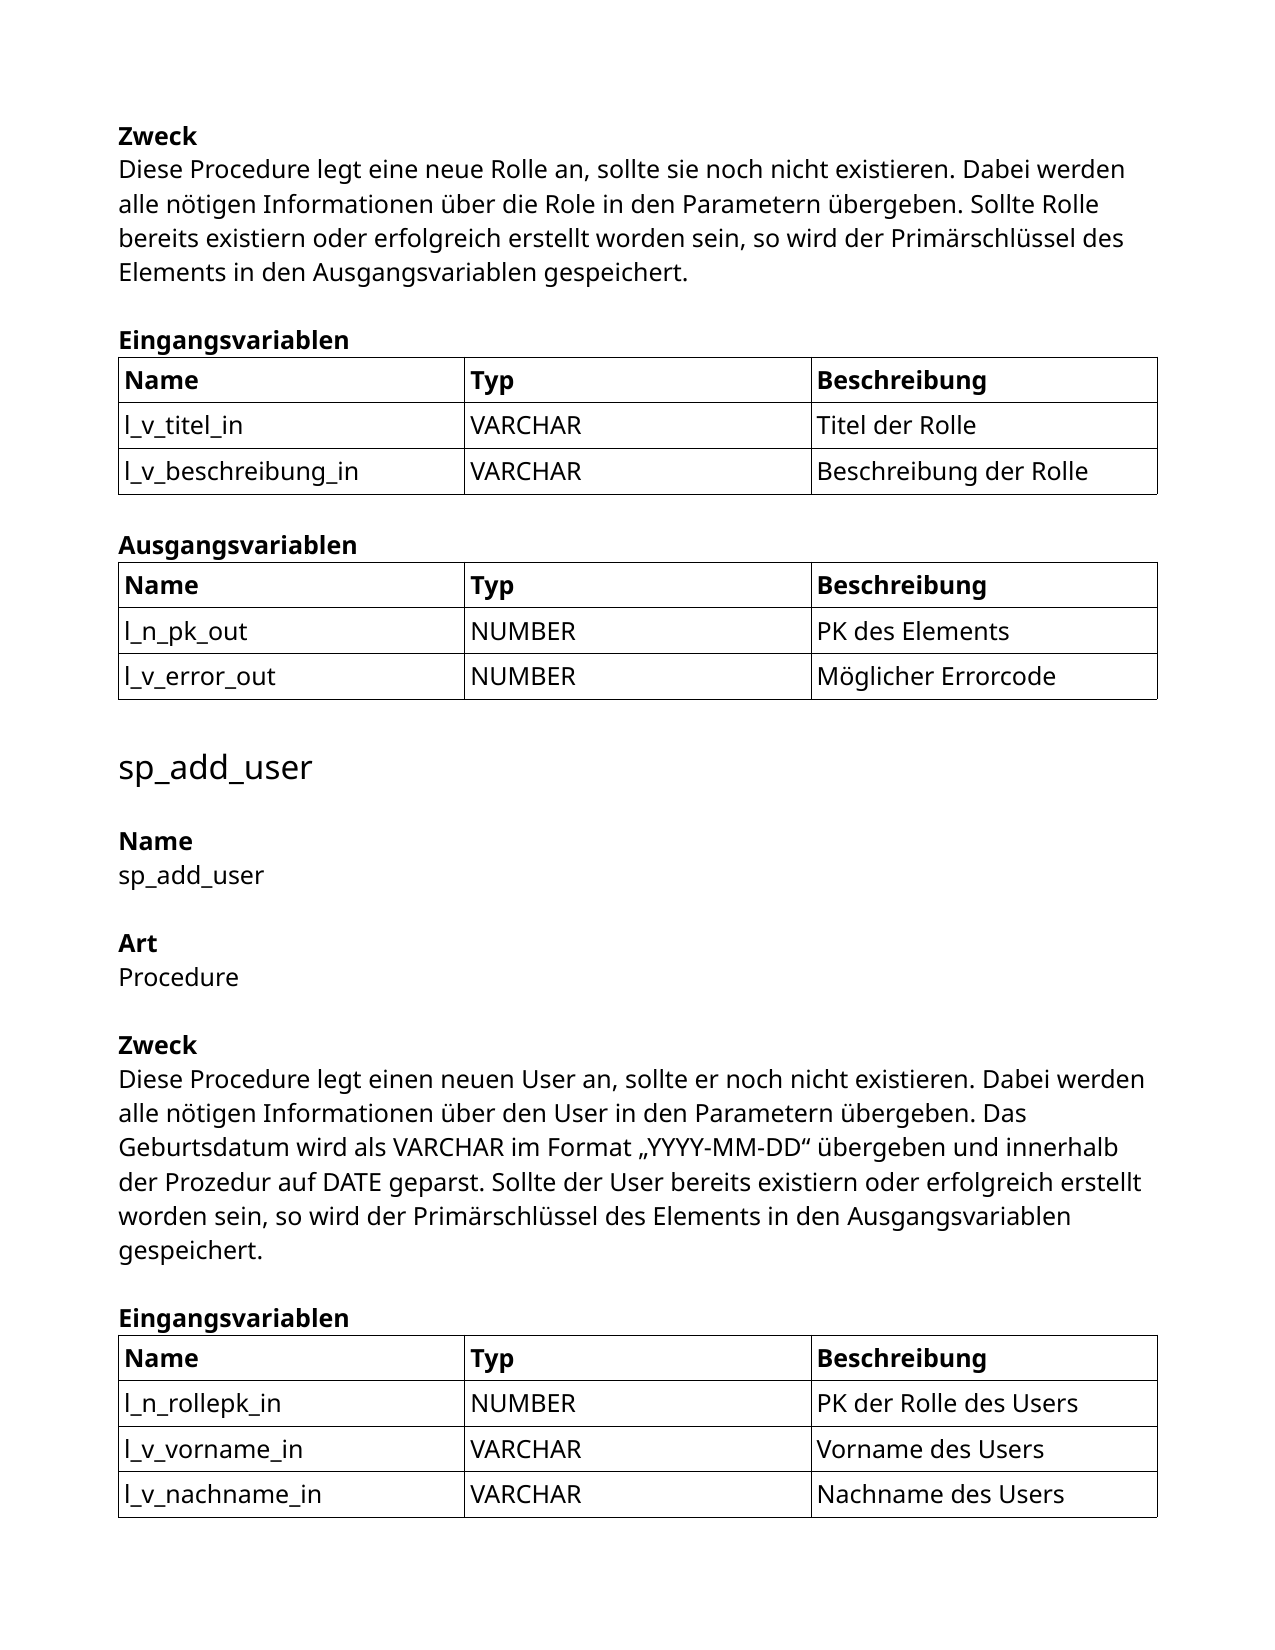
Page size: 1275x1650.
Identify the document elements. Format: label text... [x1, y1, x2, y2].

table_cell l_v_titel_in [119, 403, 464, 448]
table_cell NUMBER [465, 1381, 811, 1426]
table_cell Nachname des Users [812, 1472, 1157, 1517]
text Eingangsvariablen [118, 1300, 1157, 1334]
table_header Typ [465, 358, 811, 402]
table_cell VARCHAR [465, 1427, 811, 1471]
table_header Name [119, 1336, 464, 1380]
table_header Beschreibung [812, 563, 1157, 607]
table_cell l_n_rollepk_in [119, 1381, 464, 1426]
table_header Typ [465, 1336, 811, 1380]
table_cell PK der Rolle des Users [812, 1381, 1157, 1426]
table_cell Titel der Rolle [812, 403, 1157, 448]
table_cell VARCHAR [465, 1472, 811, 1517]
text sp_add_user [118, 744, 1157, 789]
text Zweck [118, 1028, 1157, 1062]
table_cell l_n_pk_out [119, 608, 464, 653]
table_cell Möglicher Errorcode [812, 654, 1157, 698]
table_cell VARCHAR [465, 403, 811, 448]
text Name [118, 823, 1157, 858]
table_header Beschreibung [812, 1336, 1157, 1380]
table_cell l_v_nachname_in [119, 1472, 464, 1517]
table_header Beschreibung [812, 358, 1157, 402]
text Diese Procedure legt eine neue Rolle an, sollte sie noch nicht existieren. Dabei werden alle nötigen Informationen über die Role in den Parametern übergeben. Sollte Rolle bereits existiern oder erfolgreich erstellt worden sein, so wird der Primärschlüssel des Elements in den Ausgangsvariablen gespeichert. [118, 152, 1157, 288]
text Diese Procedure legt einen neuen User an, sollte er noch nicht existieren. Dabei werden alle nötigen Informationen über den User in den Parametern übergeben. Das Geburtsdatum wird als VARCHAR im Format „YYYY-MM-DD“ übergeben und innerhalb der Prozedur auf DATE geparst. Sollte der User bereits existiern oder erfolgreich erstellt worden sein, so wird der Primärschlüssel des Elements in den Ausgangsvariablen gespeichert. [118, 1062, 1157, 1266]
text Zweck [118, 118, 1157, 152]
table_cell Beschreibung der Rolle [812, 449, 1157, 493]
table_header Typ [465, 563, 811, 607]
text sp_add_user [118, 858, 1157, 892]
text Eingangsvariablen [118, 322, 1157, 357]
table_cell Vorname des Users [812, 1427, 1157, 1471]
table_cell NUMBER [465, 654, 811, 698]
table_header Name [119, 358, 464, 402]
table_cell l_v_vorname_in [119, 1427, 464, 1471]
table_cell l_v_beschreibung_in [119, 449, 464, 493]
table_header Name [119, 563, 464, 607]
table_cell l_v_error_out [119, 654, 464, 698]
text Ausgangsvariablen [118, 528, 1157, 562]
table_cell PK des Elements [812, 608, 1157, 653]
table_cell VARCHAR [465, 449, 811, 493]
text Art [118, 926, 1157, 960]
text Procedure [118, 960, 1157, 994]
table_cell NUMBER [465, 608, 811, 653]
